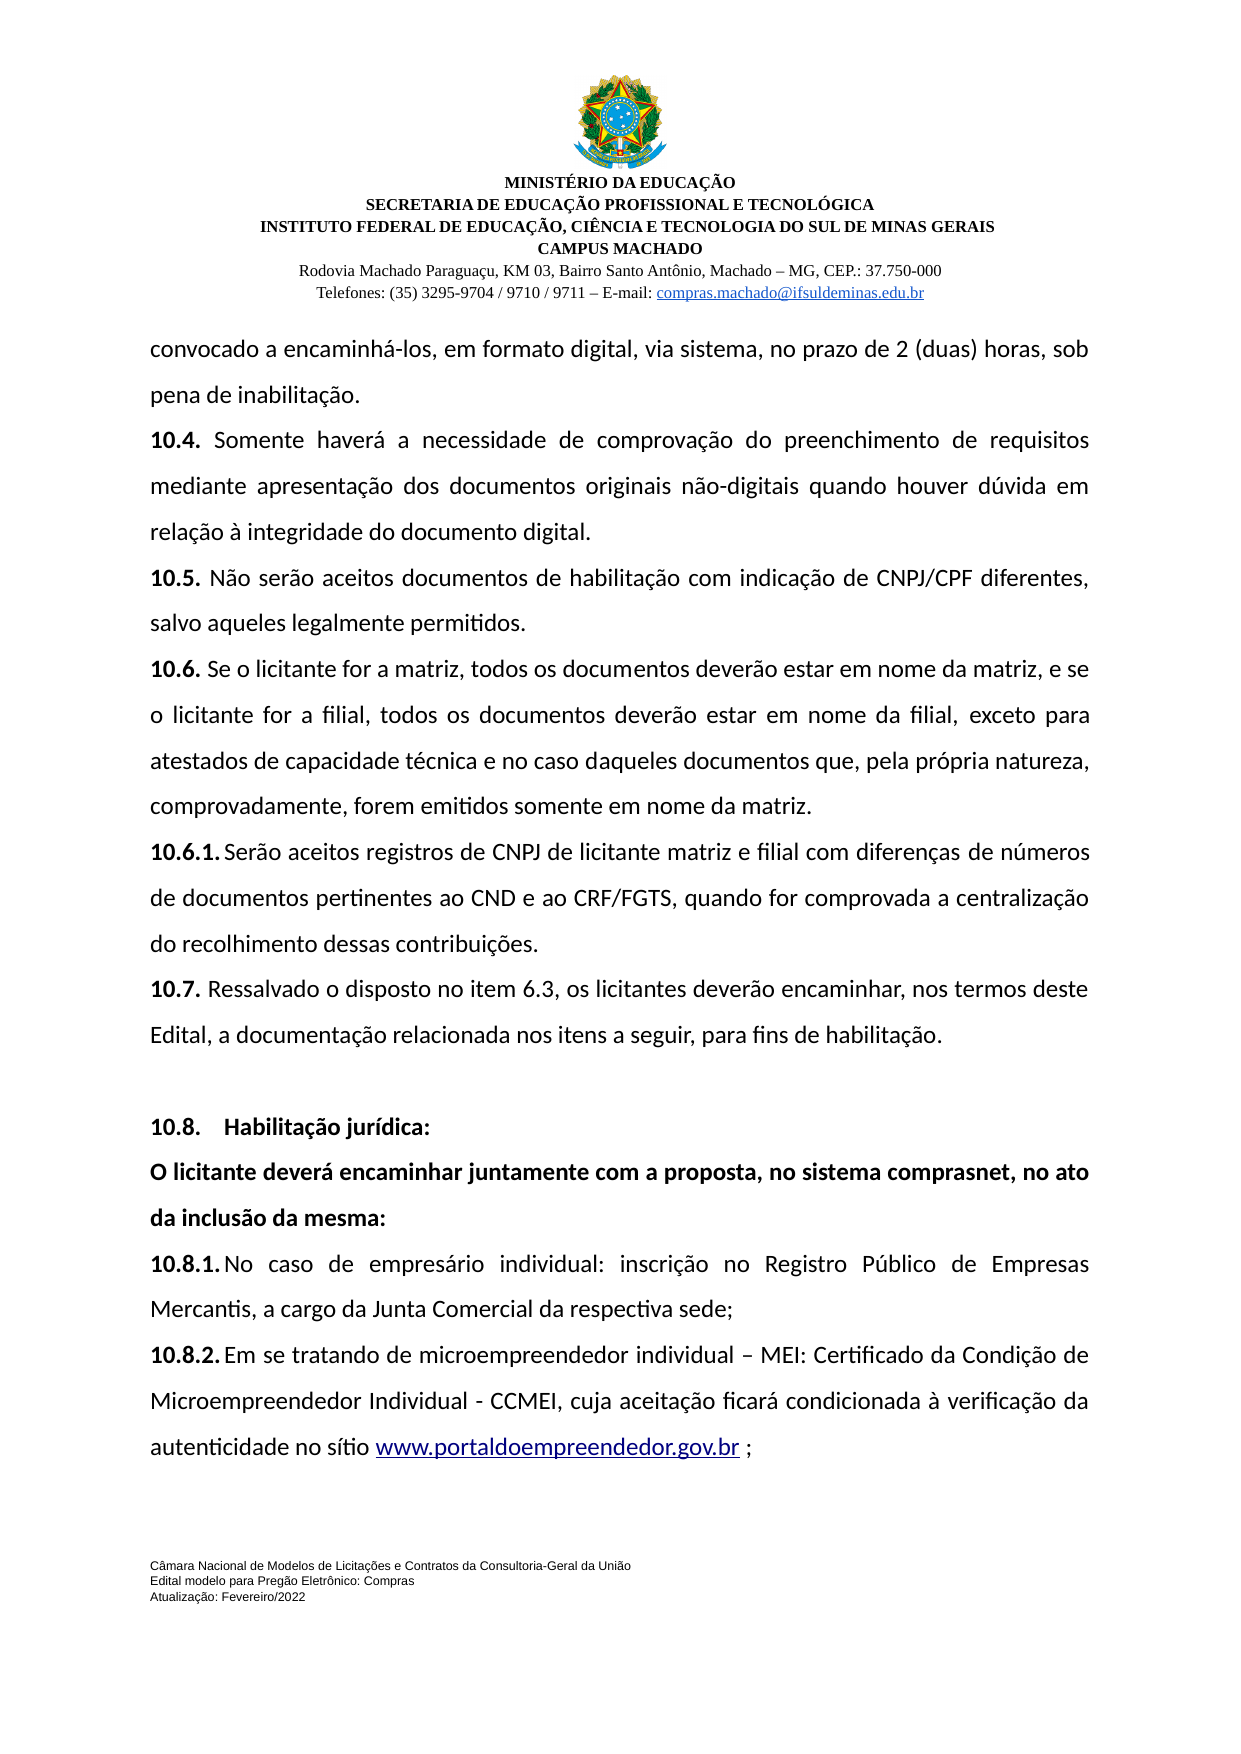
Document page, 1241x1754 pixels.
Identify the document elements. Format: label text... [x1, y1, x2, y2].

text 10.8.2. Em se tratando de microempreendedor individual – MEI: Certificado da Condição de Microempreendedor Individual - CCMEI, cuja aceitação ficará condicionada à verificação da autenticidade no sítio www.portaldoempreendedor.gov.br ; [150, 1339, 1090, 1461]
text 10.8. Habilitação jurídica: [150, 1111, 1090, 1141]
text 10.6. Se o licitante for a matriz, todos os documentos deverão estar em nome da matriz, e se o licitante for a filial, todos os documentos deverão estar em nome da filial, exceto para atestados de capacidade técnica e no caso daqueles documentos que, pela própria natureza, comprovadamente, forem emitidos somente em nome da matriz. [150, 653, 1090, 821]
picture [573, 75, 667, 169]
picture [639, 150, 650, 156]
text 10.4. Somente haverá a necessidade de comprovação do preenchimento de requisitos mediante apresentação dos documentos originais não-digitais quando houver dúvida em relação à integridade do documento digital. [150, 425, 1090, 547]
text 10.5. Não serão aceitos documentos de habilitação com indicação de CNPJ/CPF diferentes, salvo aqueles legalmente permitidos. [150, 562, 1090, 638]
text 10.8.1. No caso de empresário individual: inscrição no Registro Público de Empresas Mercantis, a cargo da Junta Comercial da respectiva sede; [150, 1248, 1090, 1324]
text convocado a encaminhá-los, em formato digital, via sistema, no prazo de 2 (duas) horas, sob pena de inabilitação. [150, 333, 1090, 409]
text 10.7. Ressalvado o disposto no item 6.3, os licitantes deverão encaminhar, nos termos deste Edital, a documentação relacionada nos itens a seguir, para fins de habilitação. [150, 973, 1090, 1050]
text O licitante deverá encaminhar juntamente com a proposta, no sistema comprasnet, no ato da inclusão da mesma: [150, 1156, 1090, 1233]
picture [613, 164, 628, 169]
text 10.6.1. Serão aceitos registros de CNPJ de licitante matriz e filial com diferenças de números de documentos pertinentes ao CND e ao CRF/FGTS, quando for comprovada a centralização do recolhimento dessas contribuições. [150, 836, 1090, 958]
